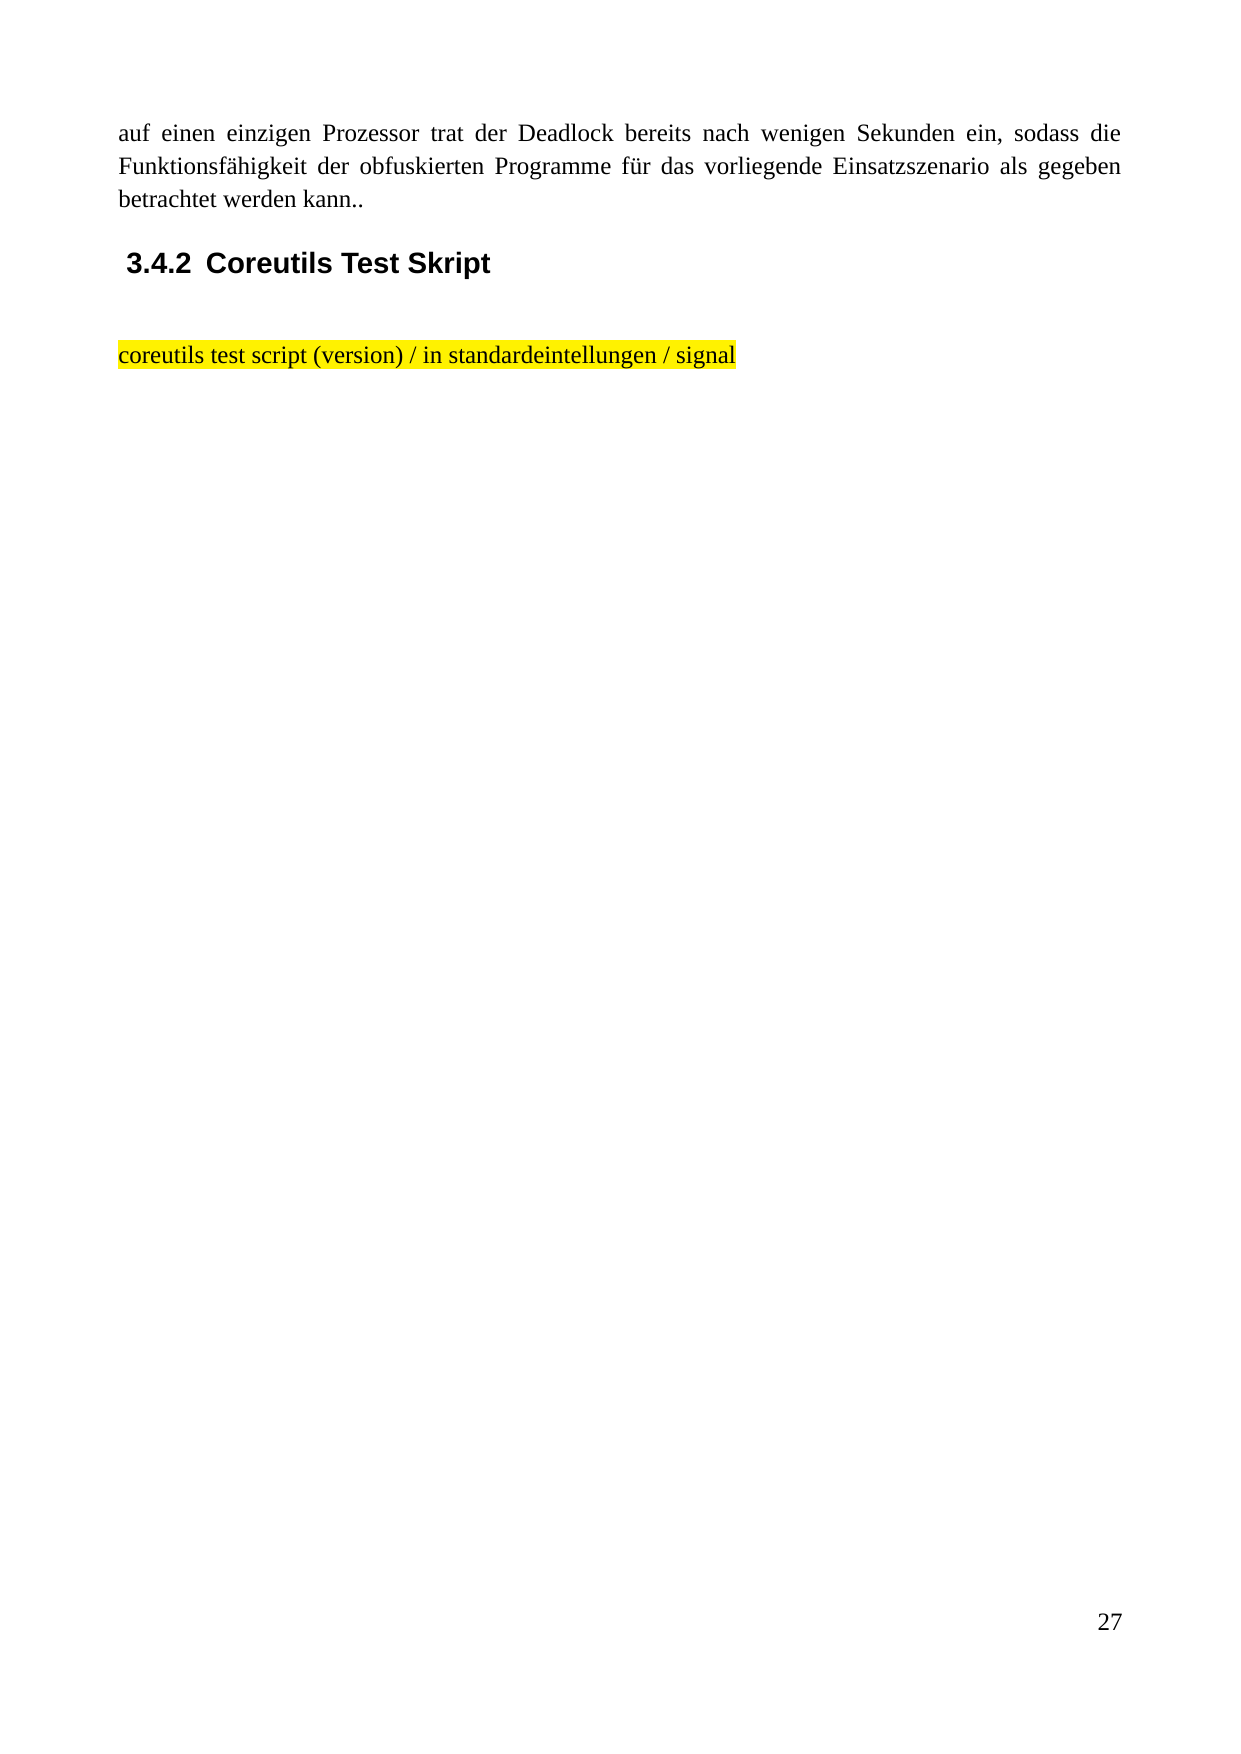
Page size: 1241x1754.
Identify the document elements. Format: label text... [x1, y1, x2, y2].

subtitle Coreutils Test Skript [118, 246, 1122, 280]
text auf einen einzigen Prozessor trat der Deadlock bereits nach wenigen Sekunden ein, sodass die Funktionsfähigkeit der obfuskierten Programme für das vorliegende Einsatzszenario als gegeben betrachtet werden kann.. [118, 118, 1122, 213]
text coreutils test script (version) / in standardeintellungen / signal [118, 340, 1122, 369]
